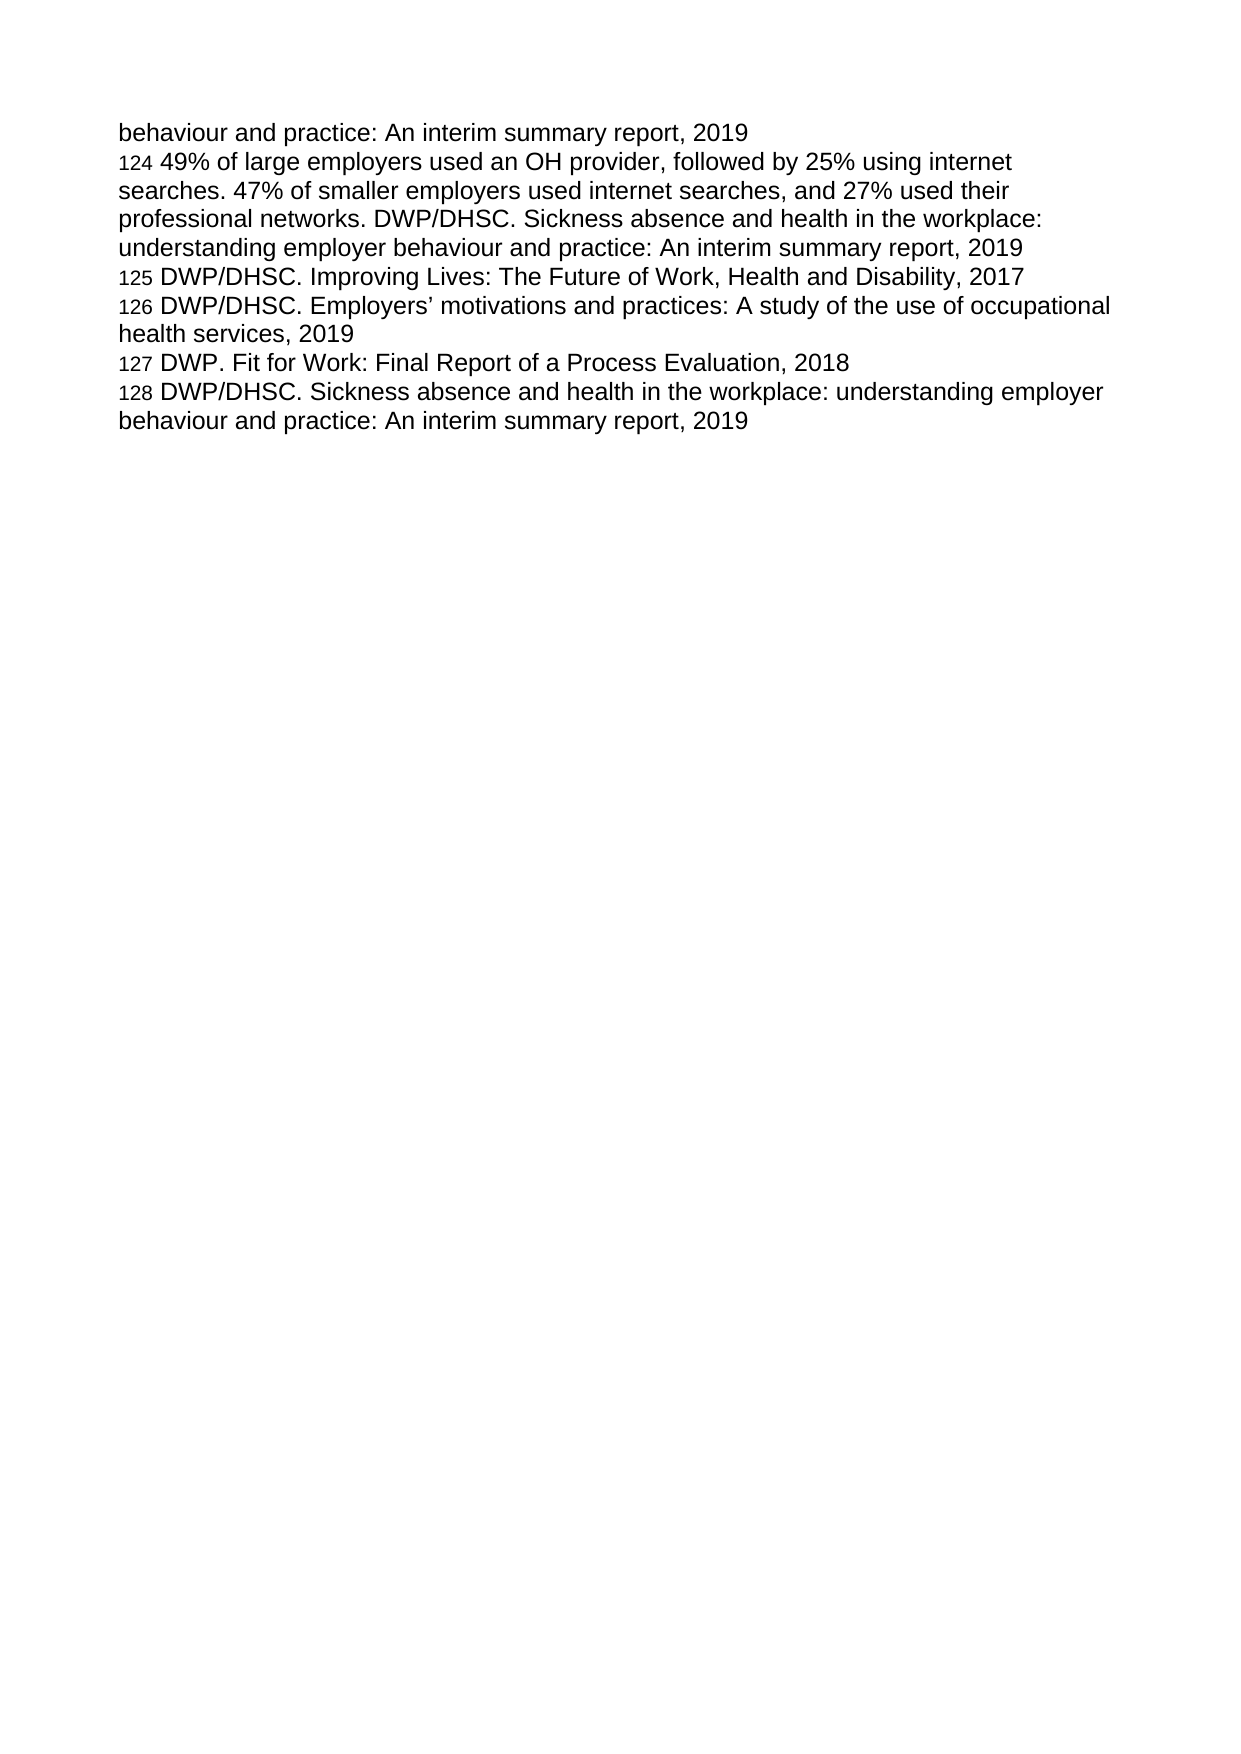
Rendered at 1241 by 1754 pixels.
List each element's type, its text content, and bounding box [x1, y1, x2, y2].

list DWP/DHSC. Employers’ motivations and practices: A study of the use of occupational health services, 2019 [118, 291, 1122, 348]
list DWP/DHSC. Sickness absence and health in the workplace: understanding employer behaviour and practice: An interim summary report, 2019 [118, 377, 1122, 434]
list behaviour and practice: An interim summary report, 2019 [118, 118, 1122, 147]
list DWP/DHSC. Improving Lives: The Future of Work, Health and Disability, 2017 [118, 262, 1122, 291]
text DWP. Fit for Work: Final Report of a Process Evaluation, 2018 [118, 348, 1122, 377]
list 49% of large employers used an OH provider, followed by 25% using internet searches. 47% of smaller employers used internet searches, and 27% used their professional networks. DWP/DHSC. Sickness absence and health in the workplace: understanding employer behaviour and practice: An interim summary report, 2019 [118, 147, 1122, 262]
